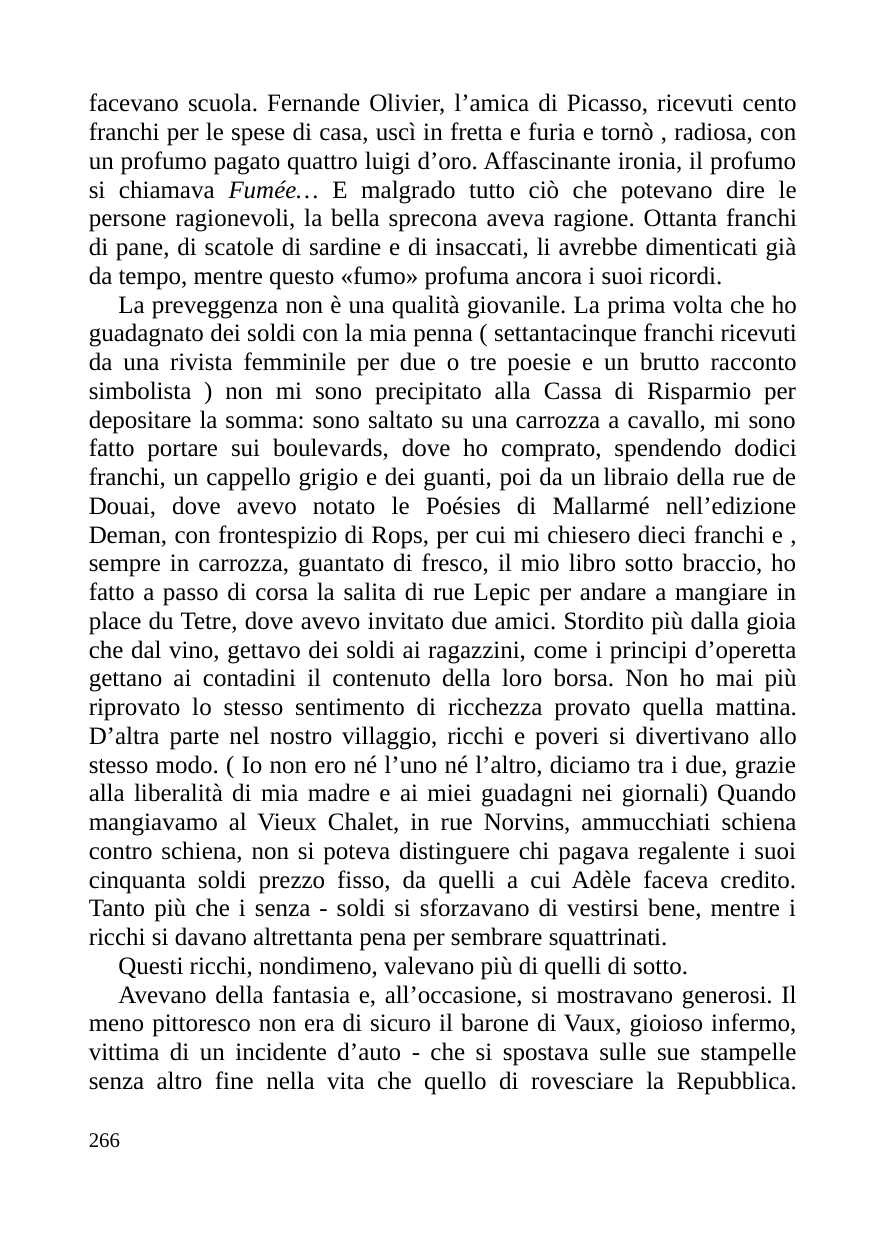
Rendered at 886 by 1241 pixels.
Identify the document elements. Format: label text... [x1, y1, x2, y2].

text facevano scuola. Fernande Olivier, l’amica di Picasso, ricevuti cento franchi per le spese di casa, uscì in fretta e furia e tornò , radiosa, con un profumo pagato quattro luigi d’oro. Affascinante ironia, il profumo si chiamava Fumée… E malgrado tutto ciò che potevano dire le persone ragionevoli, la bella sprecona aveva ragione. Ottanta franchi di pane, di scatole di sardine e di insaccati, li avrebbe dimenticati già da tempo, mentre questo «fumo» profuma ancora i suoi ricordi. [88, 88, 797, 290]
text Questi ricchi, nondimeno, valevano più di quelli di sotto. [88, 951, 797, 980]
text La preveggenza non è una qualità giovanile. La prima volta che ho guadagnato dei soldi con la mia penna ( settantacinque franchi ricevuti da una rivista femminile per due o tre poesie e un brutto racconto simbolista ) non mi sono precipitato alla Cassa di Risparmio per depositare la somma: sono saltato su una carrozza a cavallo, mi sono fatto portare sui boulevards, dove ho comprato, spendendo dodici franchi, un cappello grigio e dei guanti, poi da un libraio della rue de Douai, dove avevo notato le Poésies di Mallarmé nell’edizione Deman, con frontespizio di Rops, per cui mi chiesero dieci franchi e , sempre in carrozza, guantato di fresco, il mio libro sotto braccio, ho fatto a passo di corsa la salita di rue Lepic per andare a mangiare in place du Tetre, dove avevo invitato due amici. Stordito più dalla gioia che dal vino, gettavo dei soldi ai ragazzini, come i principi d’operetta gettano ai contadini il contenuto della loro borsa. Non ho mai più riprovato lo stesso sentimento di ricchezza provato quella mattina. D’altra parte nel nostro villaggio, ricchi e poveri si divertivano allo stesso modo. ( Io non ero né l’uno né l’altro, diciamo tra i due, grazie alla liberalità di mia madre e ai miei guadagni nei giornali) Quando mangiavamo al Vieux Chalet, in rue Norvins, ammucchiati schiena contro schiena, non si poteva distinguere chi pagava regalente i suoi cinquanta soldi prezzo fisso, da quelli a cui Adèle faceva credito. Tanto più che i senza - soldi si sforzavano di vestirsi bene, mentre i ricchi si davano altrettanta pena per sembrare squattrinati. [88, 290, 797, 951]
text Avevano della fantasia e, all’occasione, si mostravano generosi. Il meno pittoresco non era di sicuro il barone di Vaux, gioioso infermo, vittima di un incidente d’auto - che si spostava sulle sue stampelle senza altro fine nella vita che quello di rovesciare la Repubblica. [88, 980, 797, 1095]
